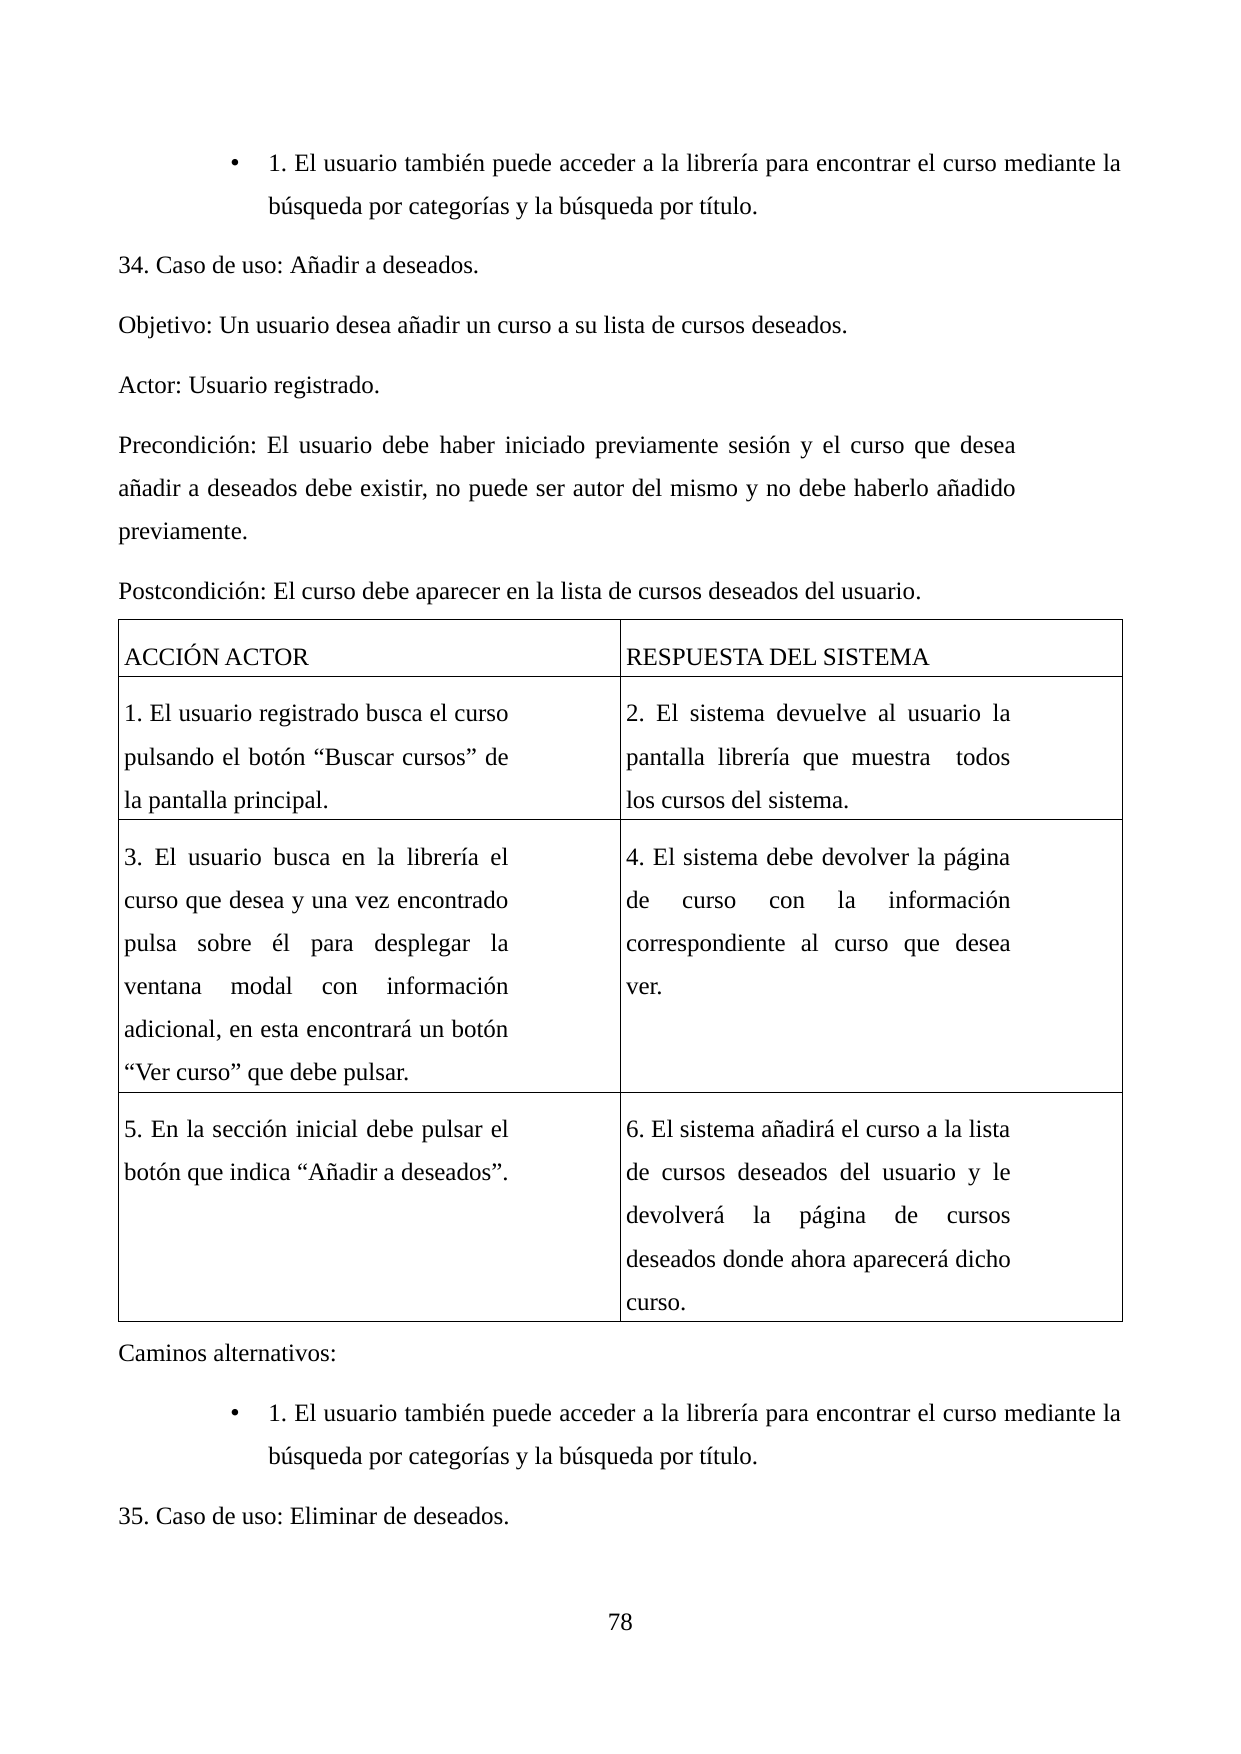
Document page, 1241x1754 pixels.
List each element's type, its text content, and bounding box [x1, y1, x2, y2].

table_header ACCIÓN ACTOR [119, 620, 620, 676]
table_cell 3. El usuario busca en la librería el curso que desea y una vez encontrado pulsa sobre él para desplegar la ventana modal con información adicional, en esta encontrará un botón “Ver curso” que debe pulsar. [119, 820, 620, 1092]
text 35. Caso de uso: Eliminar de deseados. [118, 1501, 1017, 1529]
table_cell 6. El sistema añadirá el curso a la lista de cursos deseados del usuario y le devolverá la página de cursos deseados donde ahora aparecerá dicho curso. [621, 1093, 1122, 1321]
table_cell 1. El usuario registrado busca el curso pulsando el botón “Buscar cursos” de la pantalla principal. [119, 677, 620, 819]
table_header RESPUESTA DEL SISTEMA [621, 620, 1122, 676]
text Objetivo: Un usuario desea añadir un curso a su lista de cursos deseados. [118, 310, 1017, 339]
table_cell 4. El sistema debe devolver la página de curso con la información correspondiente al curso que desea ver. [621, 820, 1122, 1092]
table_cell 5. En la sección inicial debe pulsar el botón que indica “Añadir a deseados”. [119, 1093, 620, 1321]
text 34. Caso de uso: Añadir a deseados. [118, 251, 1017, 279]
table_cell 2. El sistema devuelve al usuario la pantalla librería que muestra todos los cursos del sistema. [621, 677, 1122, 819]
text Postcondición: El curso debe aparecer en la lista de cursos deseados del usuario. [118, 576, 1017, 605]
list 1. El usuario también puede acceder a la librería para encontrar el curso mediante la búsqueda por categorías y la búsqueda por título. [231, 148, 1122, 219]
list 1. El usuario también puede acceder a la librería para encontrar el curso mediante la búsqueda por categorías y la búsqueda por título. [231, 1398, 1122, 1470]
text Actor: Usuario registrado. [118, 370, 1017, 399]
text Caminos alternativos: [118, 1338, 1017, 1367]
text Precondición: El usuario debe haber iniciado previamente sesión y el curso que desea añadir a deseados debe existir, no puede ser autor del mismo y no debe haberlo añadido previamente. [118, 430, 1017, 545]
